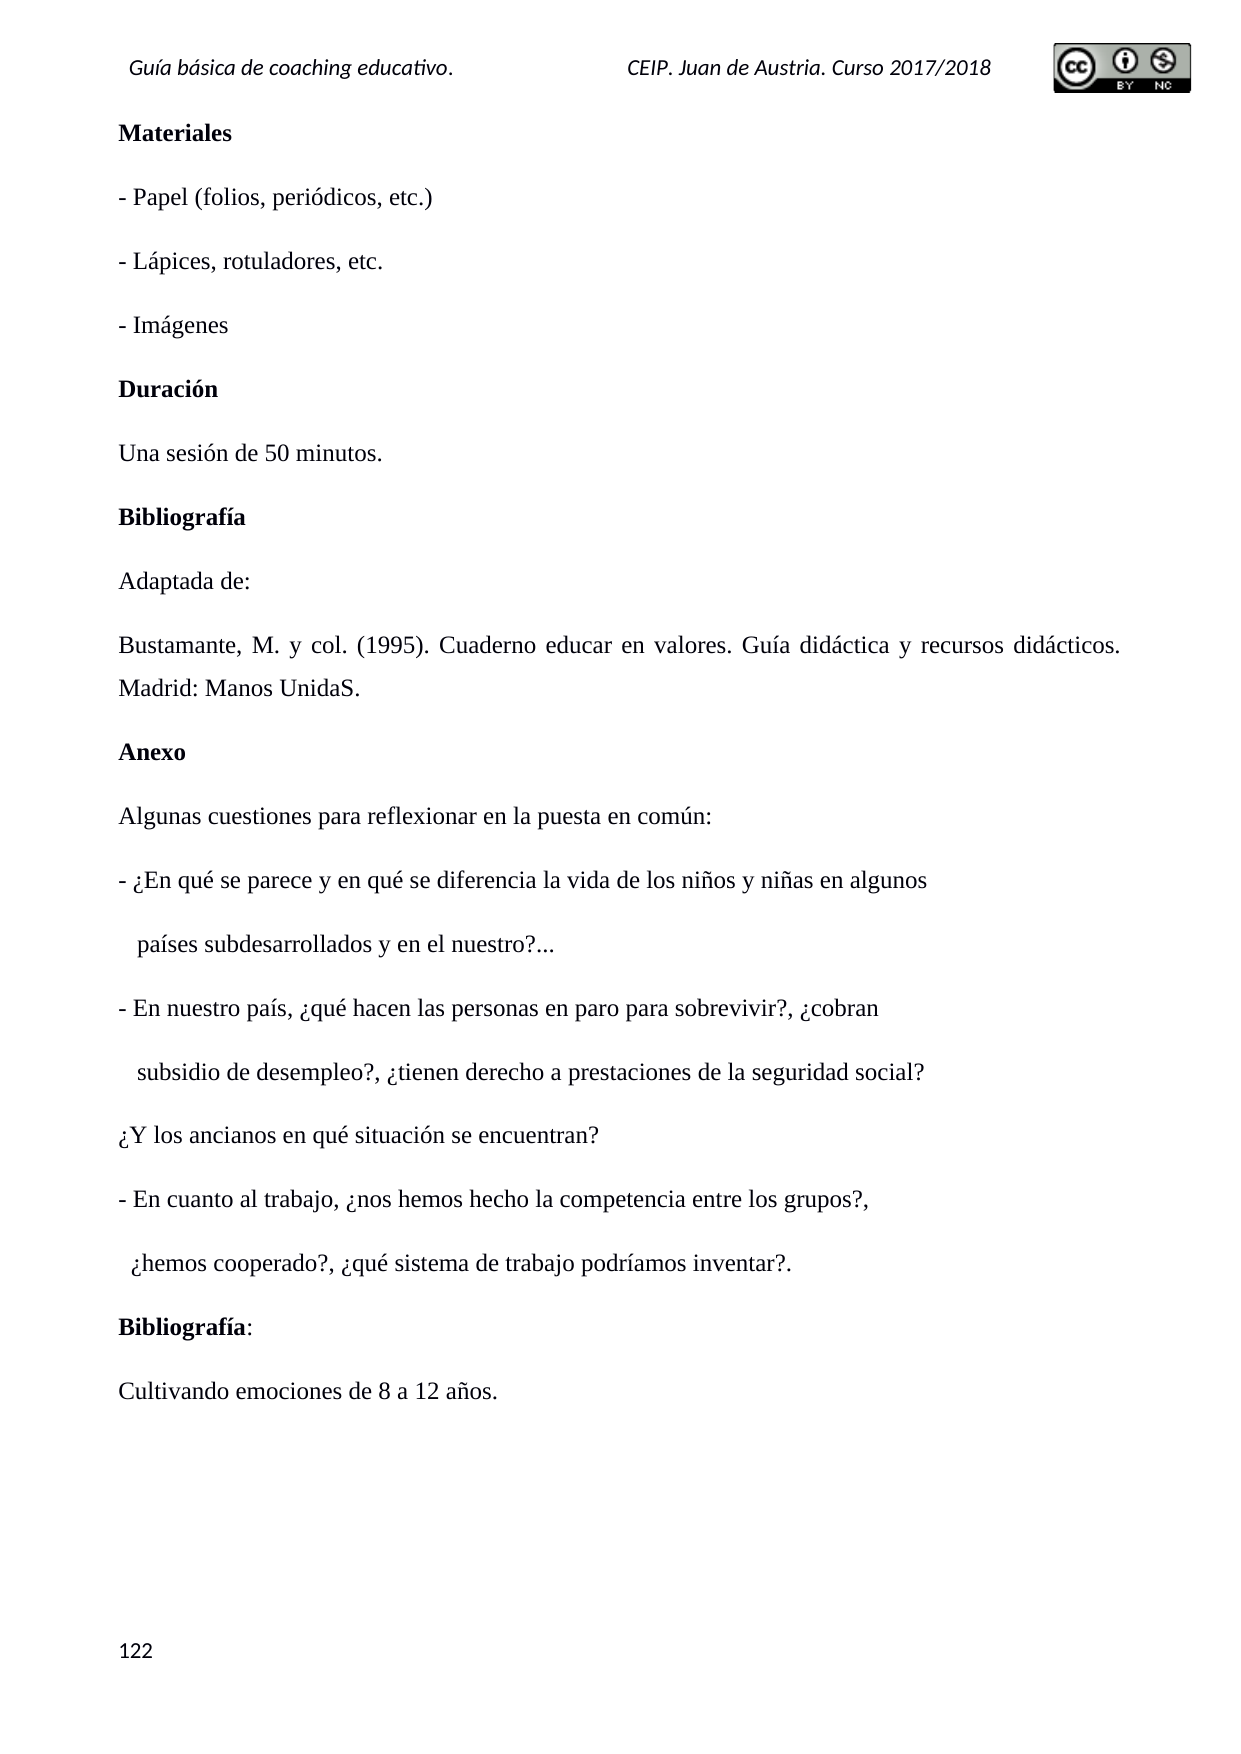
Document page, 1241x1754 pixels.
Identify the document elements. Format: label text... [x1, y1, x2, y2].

list - Imágenes [118, 310, 1122, 339]
list Adaptada de: [118, 566, 1122, 594]
list - ¿En qué se parece y en qué se diferencia la vida de los niños y niñas en algunos [118, 865, 1122, 893]
list Bustamante, M. y col. (1995). Cuaderno educar en valores. Guía didáctica y recursos didácticos. Madrid: Manos UnidaS. [118, 630, 1122, 702]
list - Papel (folios, periódicos, etc.) [118, 182, 1122, 211]
list países subdesarrollados y en el nuestro?... [118, 929, 1122, 957]
list Algunas cuestiones para reflexionar en la puesta en común: [118, 801, 1122, 829]
list Materiales [118, 118, 1122, 147]
list - Lápices, rotuladores, etc. [118, 246, 1122, 275]
list subsidio de desempleo?, ¿tienen derecho a prestaciones de la seguridad social? [118, 1057, 1122, 1085]
list Una sesión de 50 minutos. [118, 438, 1122, 467]
list Bibliografía: [118, 1312, 1122, 1341]
list - En cuanto al trabajo, ¿nos hemos hecho la competencia entre los grupos?, [118, 1184, 1122, 1213]
list Anexo [118, 737, 1122, 766]
list ¿Y los ancianos en qué situación se encuentran? [118, 1121, 1122, 1149]
list - En nuestro país, ¿qué hacen las personas en paro para sobrevivir?, ¿cobran [118, 993, 1122, 1021]
list Bibliografía [118, 502, 1122, 531]
list Duración [118, 374, 1122, 403]
list ¿hemos cooperado?, ¿qué sistema de trabajo podríamos inventar?. [118, 1248, 1122, 1277]
list Cultivando emociones de 8 a 12 años. [118, 1376, 1122, 1405]
picture [1053, 43, 1192, 93]
